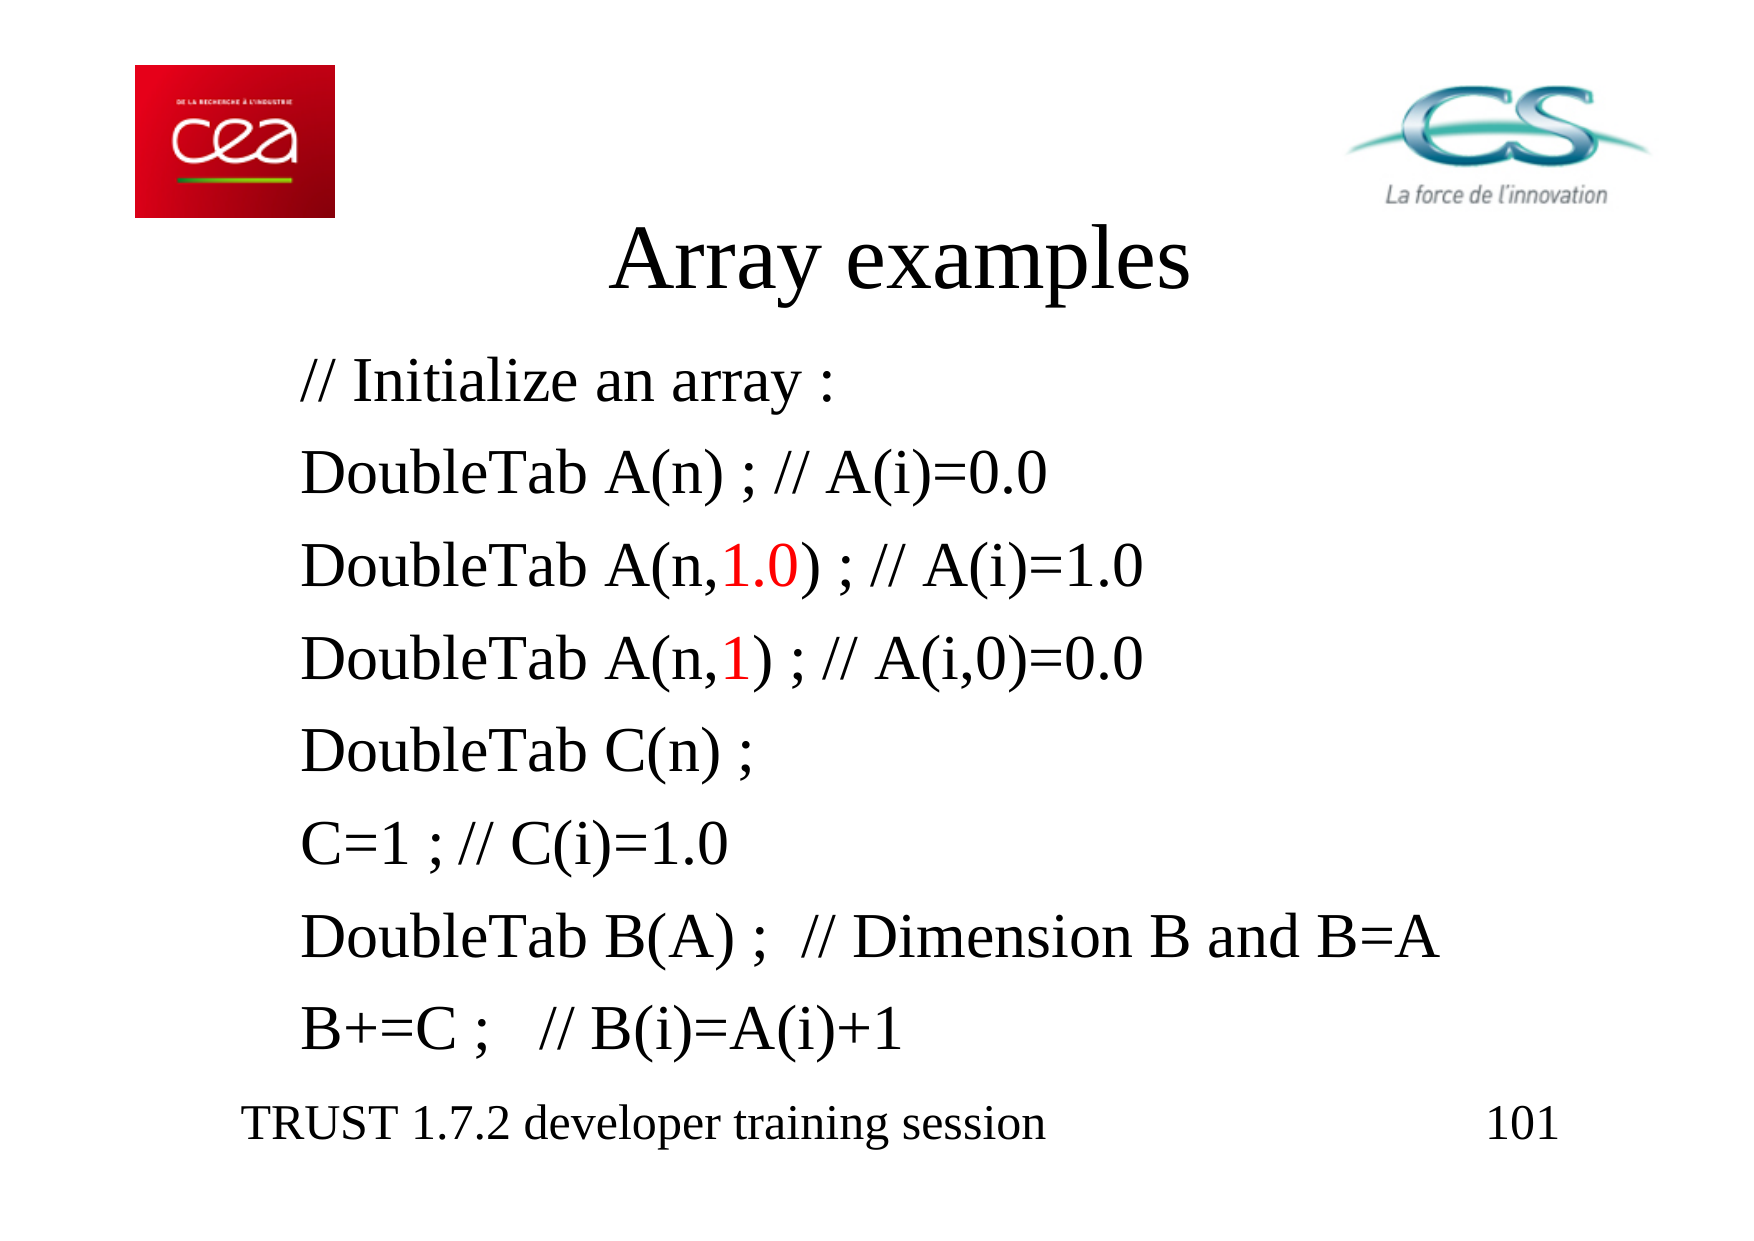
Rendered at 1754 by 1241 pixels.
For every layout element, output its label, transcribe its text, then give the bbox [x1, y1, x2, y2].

list // Initialize an array : DoubleTab A(n) ; // A(i)=0.0 DoubleTab A(n,1.0) ; // A(i)=1.0 DoubleTab A(n,1) ; // A(i,0)=0.0 DoubleTab C(n) ; C=1 ; // C(i)=1.0 DoubleTab B(A) ; // Dimension B and B=A B+=C ; // B(i)=A(i)+1 [231, 329, 1577, 1071]
picture [135, 65, 335, 218]
title Array examples [225, 127, 1576, 377]
picture [1340, 73, 1662, 218]
